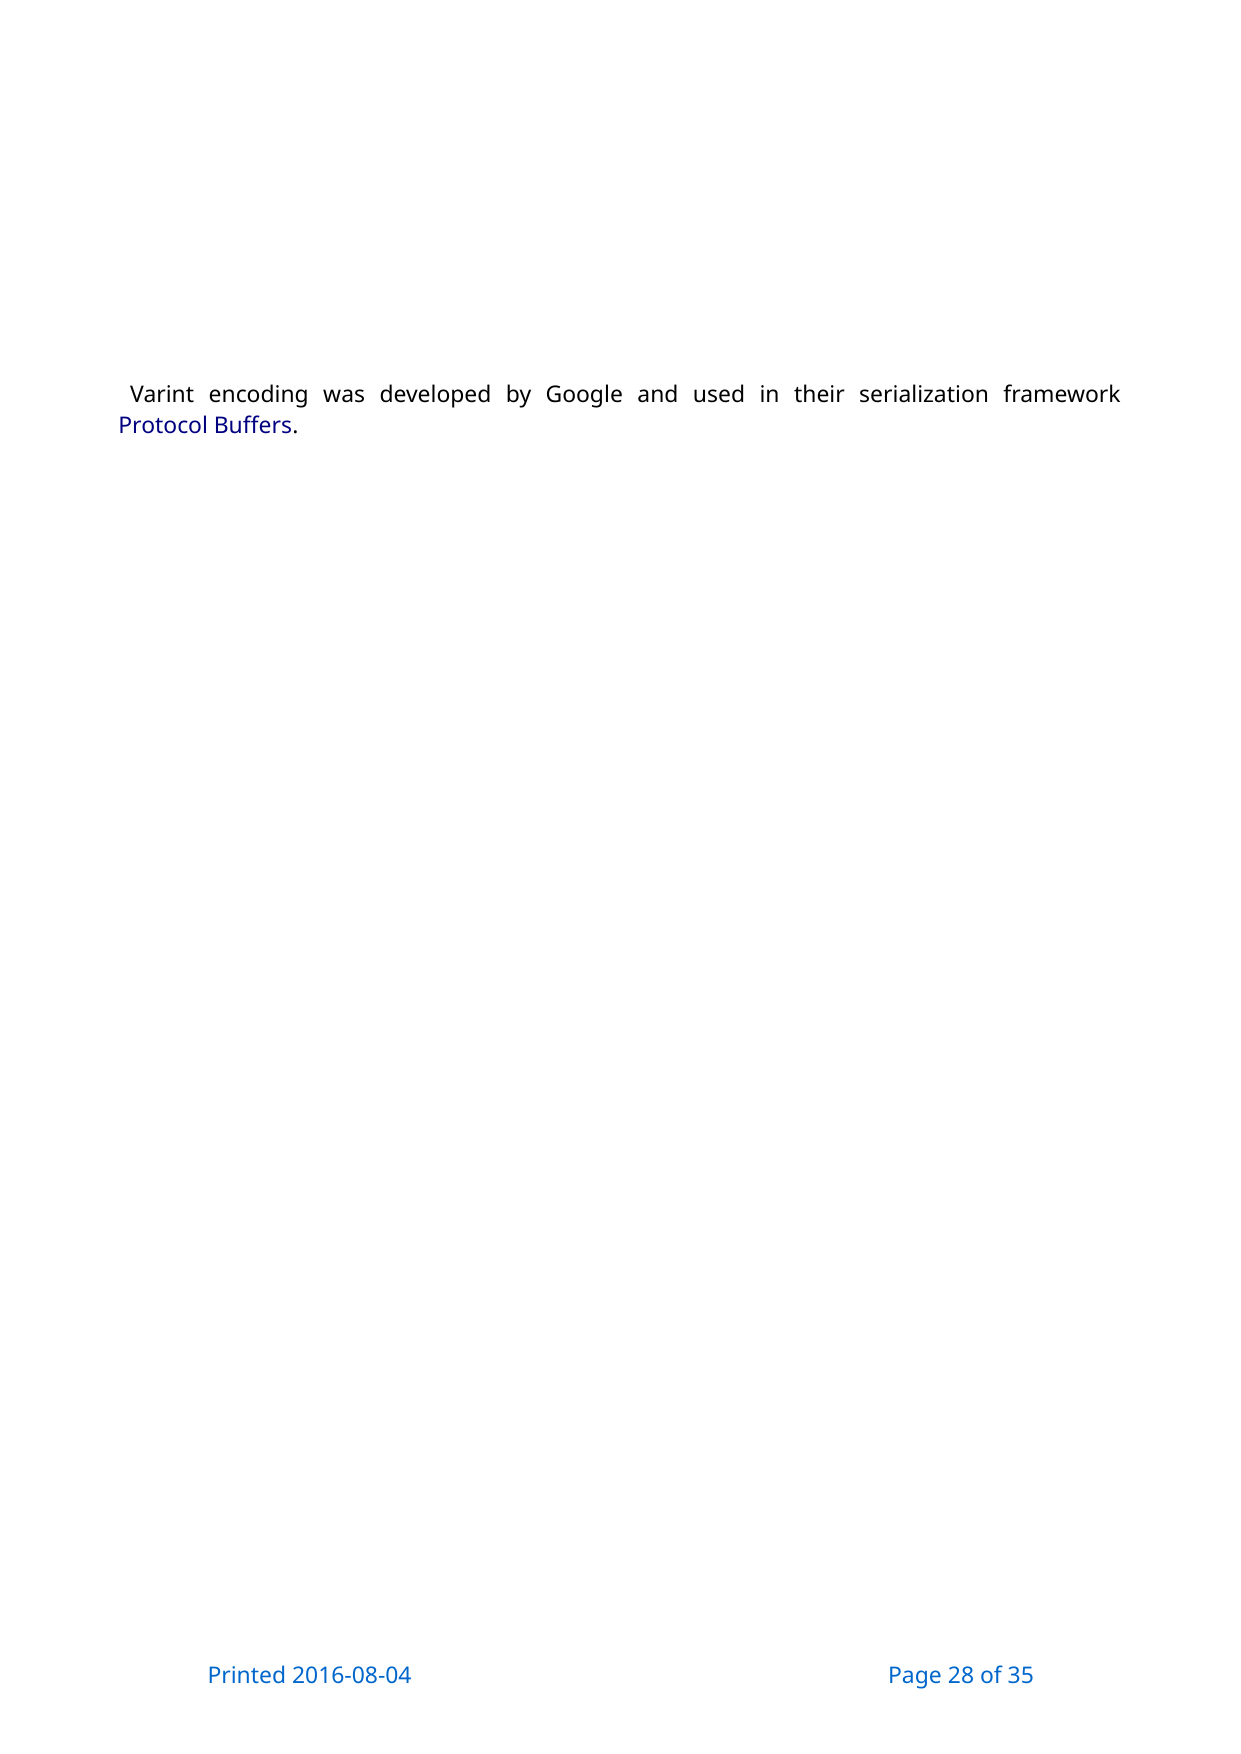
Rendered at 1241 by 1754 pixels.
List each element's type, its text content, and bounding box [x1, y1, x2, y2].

text Varint encoding was developed by Google and used in their serialization framework Protocol Buffers. [118, 378, 1122, 440]
